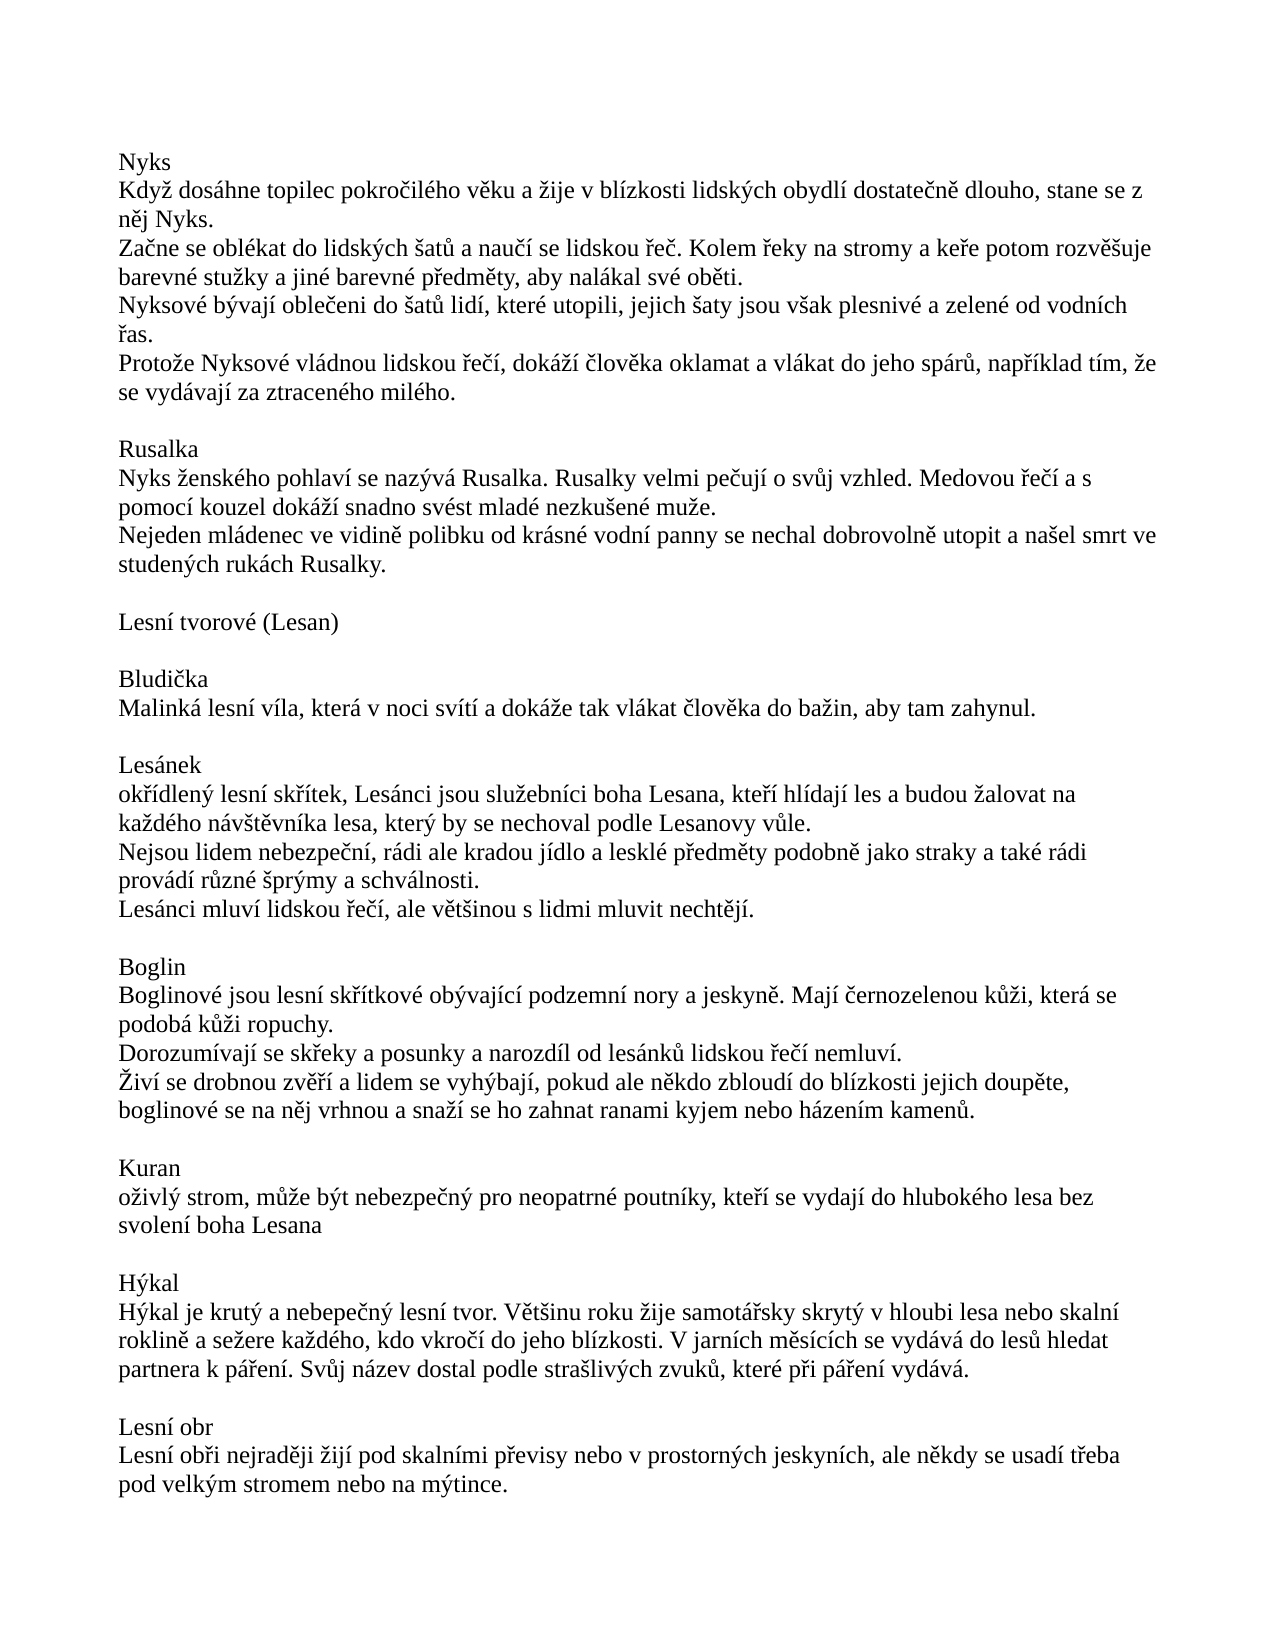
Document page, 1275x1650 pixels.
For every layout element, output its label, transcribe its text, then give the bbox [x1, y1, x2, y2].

text Hýkal je krutý a nebepečný lesní tvor. Většinu roku žije samotářsky skrytý v hloubi lesa nebo skalní roklině a sežere každého, kdo vkročí do jeho blízkosti. V jarních měsících se vydává do lesů hledat partnera k páření. Svůj název dostal podle strašlivých zvuků, které při páření vydává. [118, 1297, 1157, 1383]
text oživlý strom, může být nebezpečný pro neopatrné poutníky, kteří se vydají do hlubokého lesa bez svolení boha Lesana [118, 1182, 1157, 1239]
text Dorozumívají se skřeky a posunky a narozdíl od lesánků lidskou řečí nemluví. [118, 1038, 1157, 1067]
text Boglinové jsou lesní skřítkové obývající podzemní nory a jeskyně. Mají černozelenou kůži, která se podobá kůži ropuchy. [118, 981, 1157, 1038]
text Lesánci mluví lidskou řečí, ale většinou s lidmi mluvit nechtějí. [118, 894, 1157, 923]
text Nyks [118, 147, 1157, 176]
text Rusalka [118, 434, 1157, 463]
text Bludička [118, 664, 1157, 693]
text Boglin [118, 952, 1157, 981]
text Lesní tvorové (Lesan) [118, 607, 1157, 636]
text okřídlený lesní skřítek, Lesánci jsou služebníci boha Lesana, kteří hlídají les a budou žalovat na každého návštěvníka lesa, který by se nechoval podle Lesanovy vůle. [118, 779, 1157, 837]
text Když dosáhne topilec pokročilého věku a žije v blízkosti lidských obydlí dostatečně dlouho, stane se z něj Nyks. [118, 176, 1157, 233]
text Lesní obři nejraději žijí pod skalními převisy nebo v prostorných jeskyních, ale někdy se usadí třeba pod velkým stromem nebo na mýtince. [118, 1441, 1157, 1498]
text Začne se oblékat do lidských šatů a naučí se lidskou řeč. Kolem řeky na stromy a keře potom rozvěšuje barevné stužky a jiné barevné předměty, aby nalákal své oběti. [118, 233, 1157, 291]
text Kuran [118, 1153, 1157, 1182]
text Hýkal [118, 1268, 1157, 1297]
text Nyksové bývají oblečeni do šatů lidí, které utopili, jejich šaty jsou však plesnivé a zelené od vodních řas. [118, 291, 1157, 348]
text Nejeden mládenec ve vidině polibku od krásné vodní panny se nechal dobrovolně utopit a našel smrt ve studených rukách Rusalky. [118, 521, 1157, 578]
text Lesní obr [118, 1412, 1157, 1441]
text Malinká lesní víla, která v noci svítí a dokáže tak vlákat člověka do bažin, aby tam zahynul. [118, 693, 1157, 722]
text Protože Nyksové vládnou lidskou řečí, dokáží člověka oklamat a vlákat do jeho spárů, například tím, že se vydávají za ztraceného milého. [118, 348, 1157, 406]
text Lesánek [118, 751, 1157, 779]
text Živí se drobnou zvěří a lidem se vyhýbají, pokud ale někdo zbloudí do blízkosti jejich doupěte, boglinové se na něj vrhnou a snaží se ho zahnat ranami kyjem nebo házením kamenů. [118, 1067, 1157, 1124]
text Nejsou lidem nebezpeční, rádi ale kradou jídlo a lesklé předměty podobně jako straky a také rádi provádí různé šprýmy a schválnosti. [118, 837, 1157, 894]
text Nyks ženského pohlaví se nazývá Rusalka. Rusalky velmi pečují o svůj vzhled. Medovou řečí a s pomocí kouzel dokáží snadno svést mladé nezkušené muže. [118, 463, 1157, 521]
